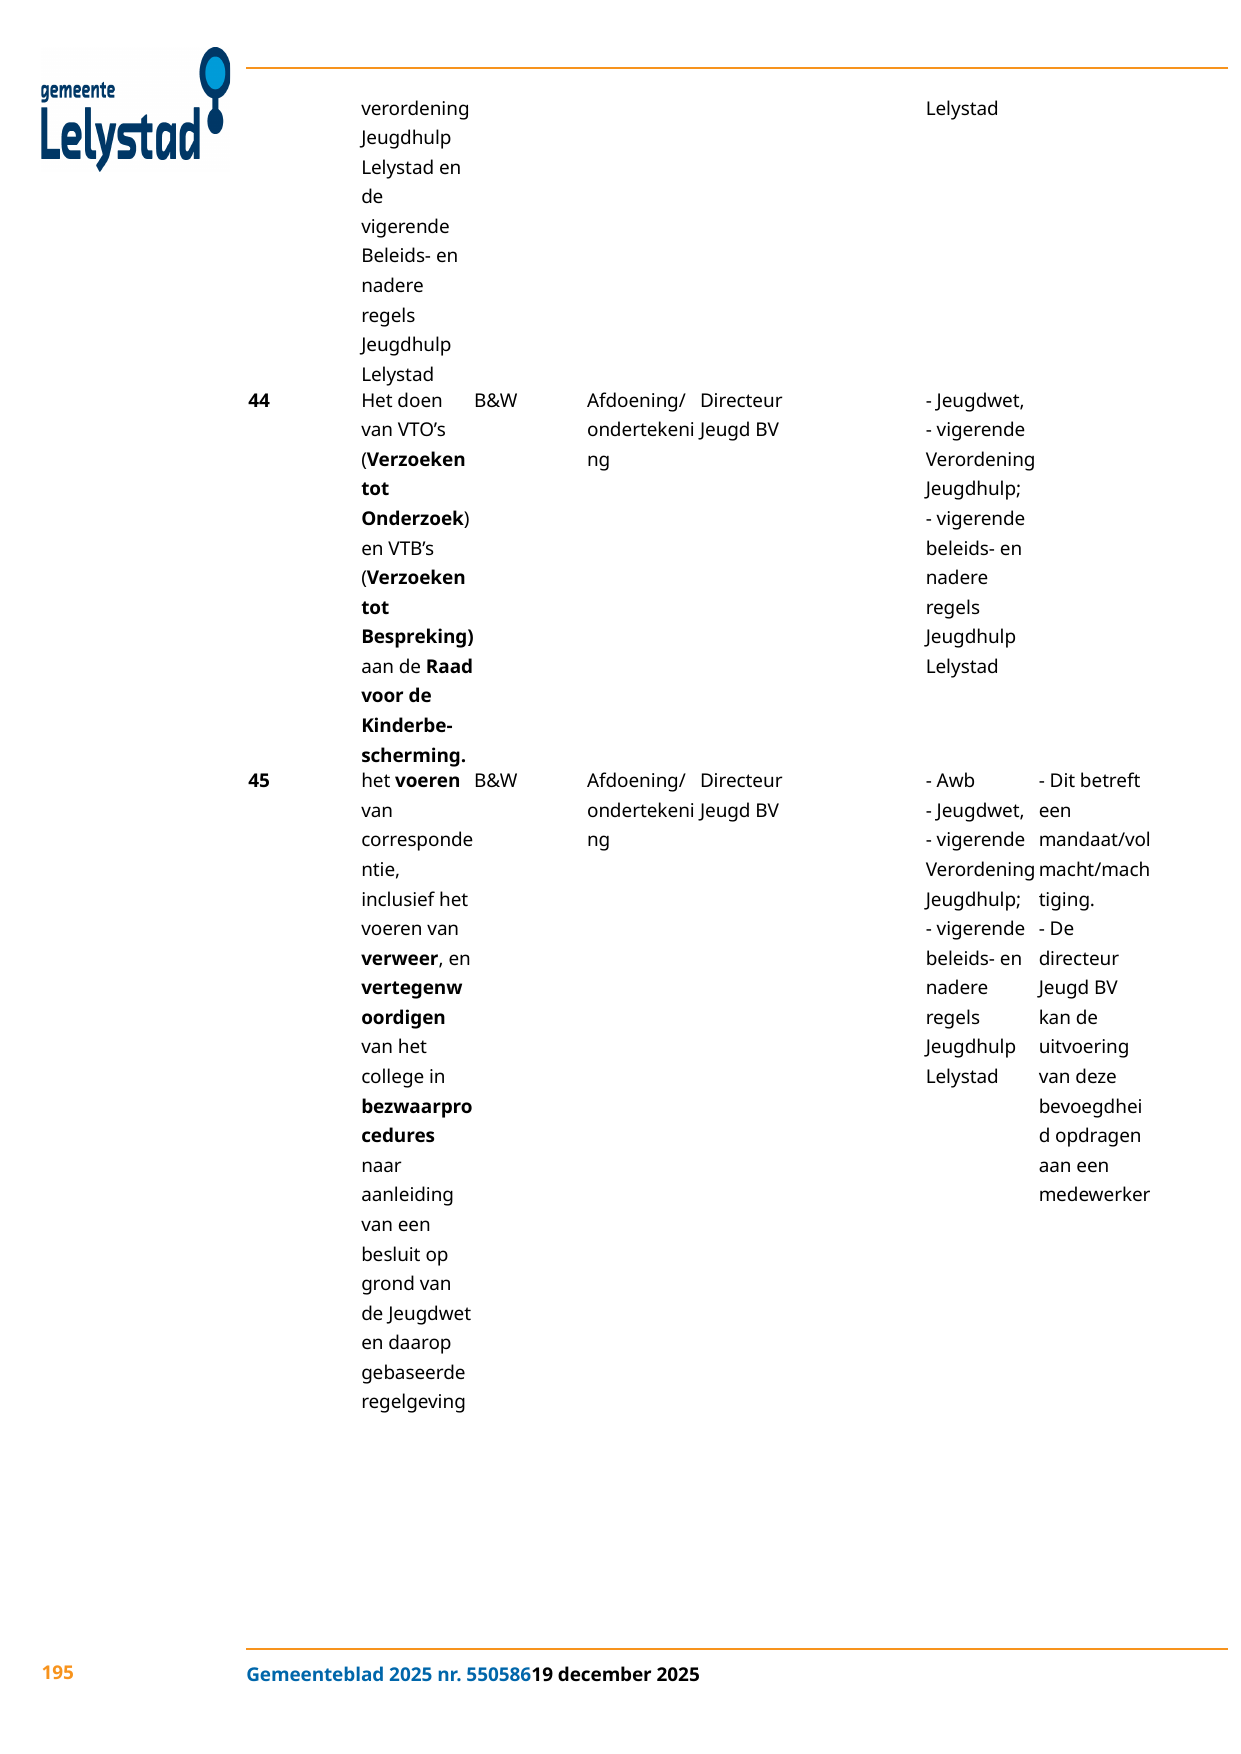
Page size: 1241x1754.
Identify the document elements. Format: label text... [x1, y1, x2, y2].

table_cell - Dit betreft een mandaat/volmacht/machtiging. - De directeur Jeugd BV kan de uitvoering van deze bevoegdheid opdragen aan een medewerker [1039, 768, 1152, 1414]
table_cell Het doen van VTO’s (Verzoeken tot Onderzoek) en VTB’s (Verzoeken tot Bespreking) aan de Raad voor de Kinderbe-scherming. [361, 387, 474, 767]
table_cell 44 [248, 387, 361, 767]
table_cell - Awb - Jeugdwet, - vigerende Verordening Jeugdhulp; - vigerende beleids- en nadere regels Jeugdhulp Lelystad [926, 768, 1038, 1414]
table_cell 45 [248, 768, 361, 1414]
table_cell het voeren van correspondentie, inclusief het voeren van verweer, en vertegenwoordigen van het college in bezwaarprocedures naar aanleiding van een besluit op grond van de Jeugdwet en daarop gebaseerde regelgeving [361, 768, 474, 1414]
table_cell B&W [474, 768, 587, 1414]
table_cell [1039, 95, 1152, 387]
table_cell [1039, 387, 1152, 767]
table_cell [700, 95, 813, 387]
table_cell [813, 387, 926, 767]
table_cell B&W [474, 387, 587, 767]
picture [41, 47, 231, 172]
table_cell [813, 95, 926, 387]
table_cell Lelystad [926, 95, 1038, 387]
table_cell - Jeugdwet, - vigerende Verordening Jeugdhulp; - vigerende beleids- en nadere regels Jeugdhulp Lelystad [926, 387, 1038, 767]
table_cell [248, 95, 361, 387]
table_cell [474, 95, 587, 387]
table_cell Afdoening/ondertekening [587, 387, 700, 767]
table_cell [587, 95, 700, 387]
table_cell Directeur Jeugd BV [700, 768, 813, 1414]
table_cell verordening Jeugdhulp Lelystad en de vigerende Beleids- en nadere regels Jeugdhulp Lelystad [361, 95, 474, 387]
table_cell [813, 768, 926, 1414]
table_cell Afdoening/ondertekening [587, 768, 700, 1414]
table_cell Directeur Jeugd BV [700, 387, 813, 767]
